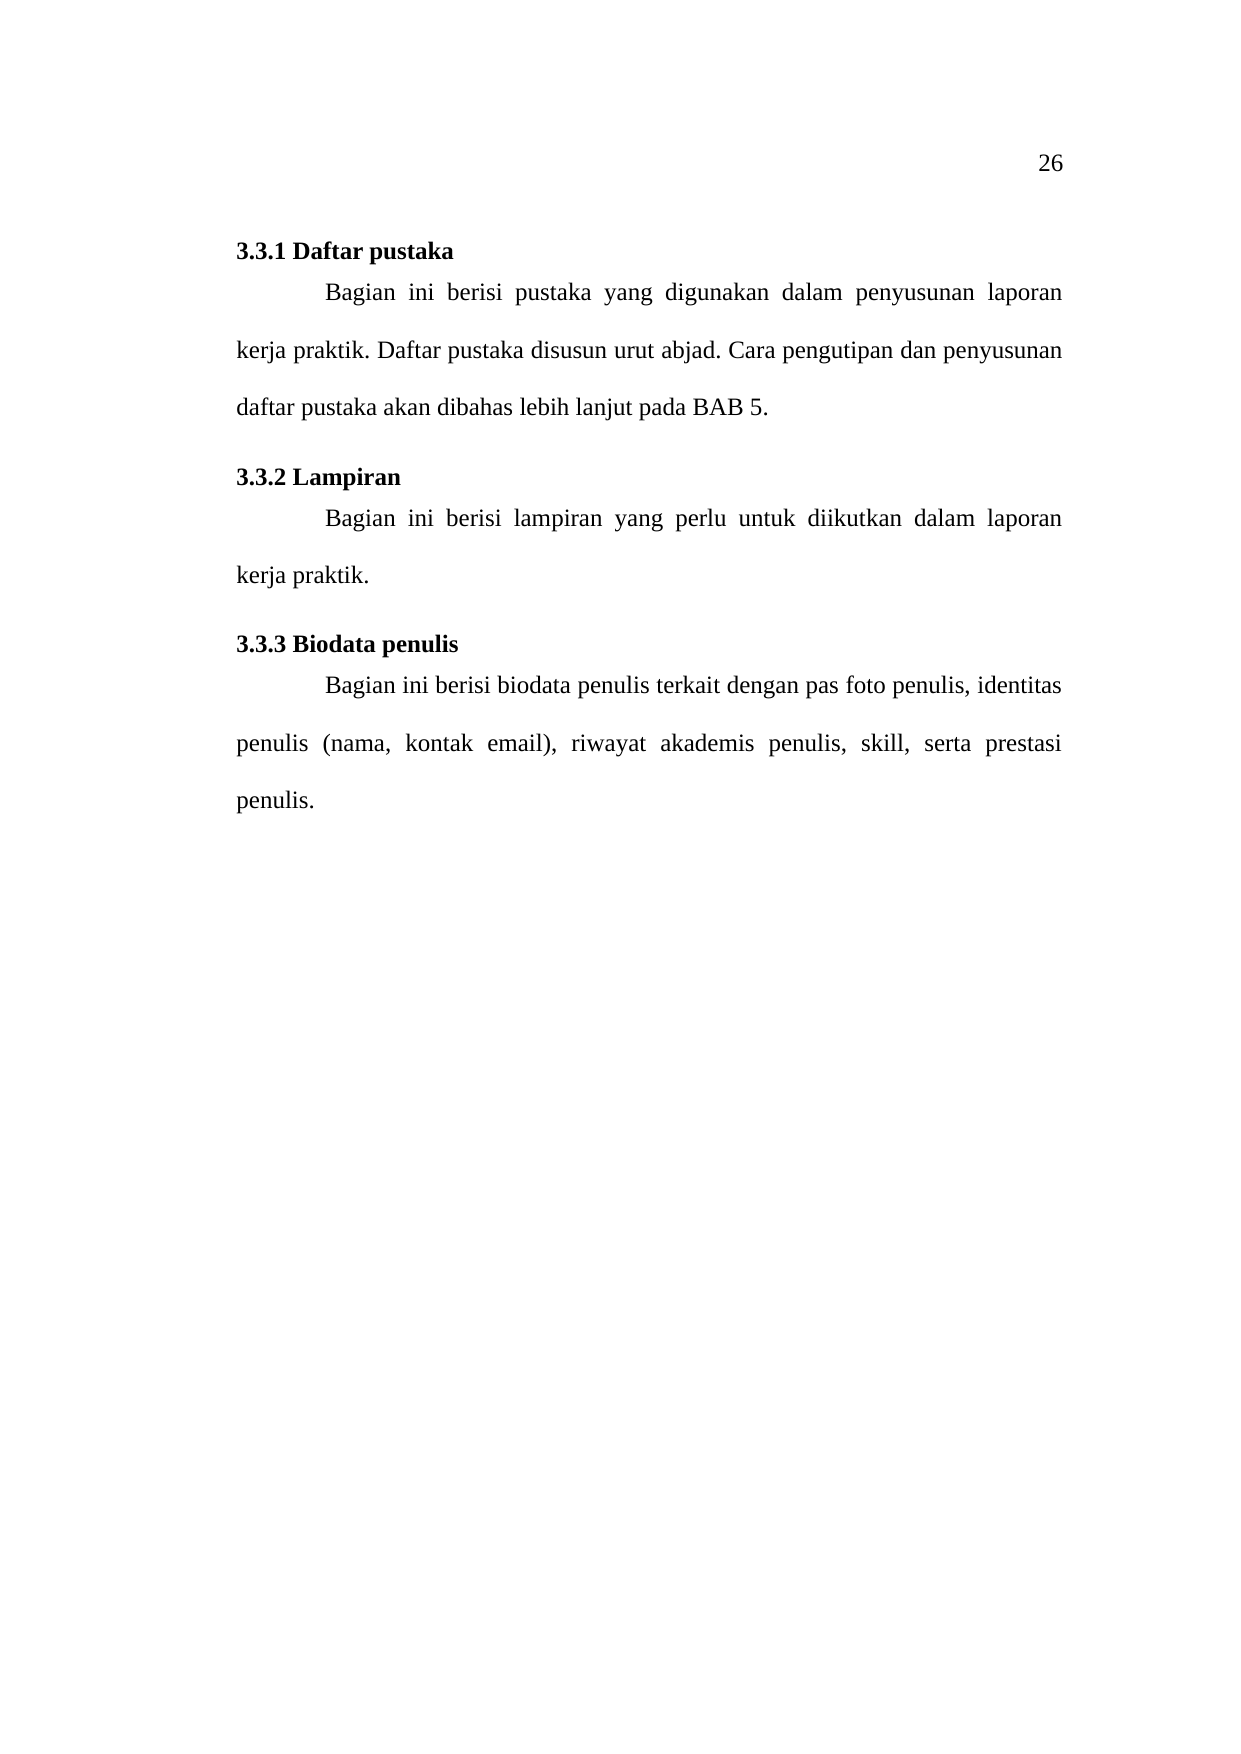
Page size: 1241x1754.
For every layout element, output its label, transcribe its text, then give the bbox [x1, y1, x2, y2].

subtitle Biodata penulis [236, 629, 1063, 658]
text Bagian ini berisi biodata penulis terkait dengan pas foto penulis, identitas penulis (nama, kontak email), riwayat akademis penulis, skill, serta prestasi penulis. [236, 671, 1063, 814]
text Bagian ini berisi lampiran yang perlu untuk diikutkan dalam laporan kerja praktik. [236, 503, 1063, 589]
subtitle Daftar pustaka [236, 236, 1063, 265]
text Bagian ini berisi pustaka yang digunakan dalam penyusunan laporan kerja praktik. Daftar pustaka disusun urut abjad. Cara pengutipan dan penyusunan daftar pustaka akan dibahas lebih lanjut pada BAB 5. [236, 277, 1063, 421]
subtitle Lampiran [236, 462, 1063, 490]
